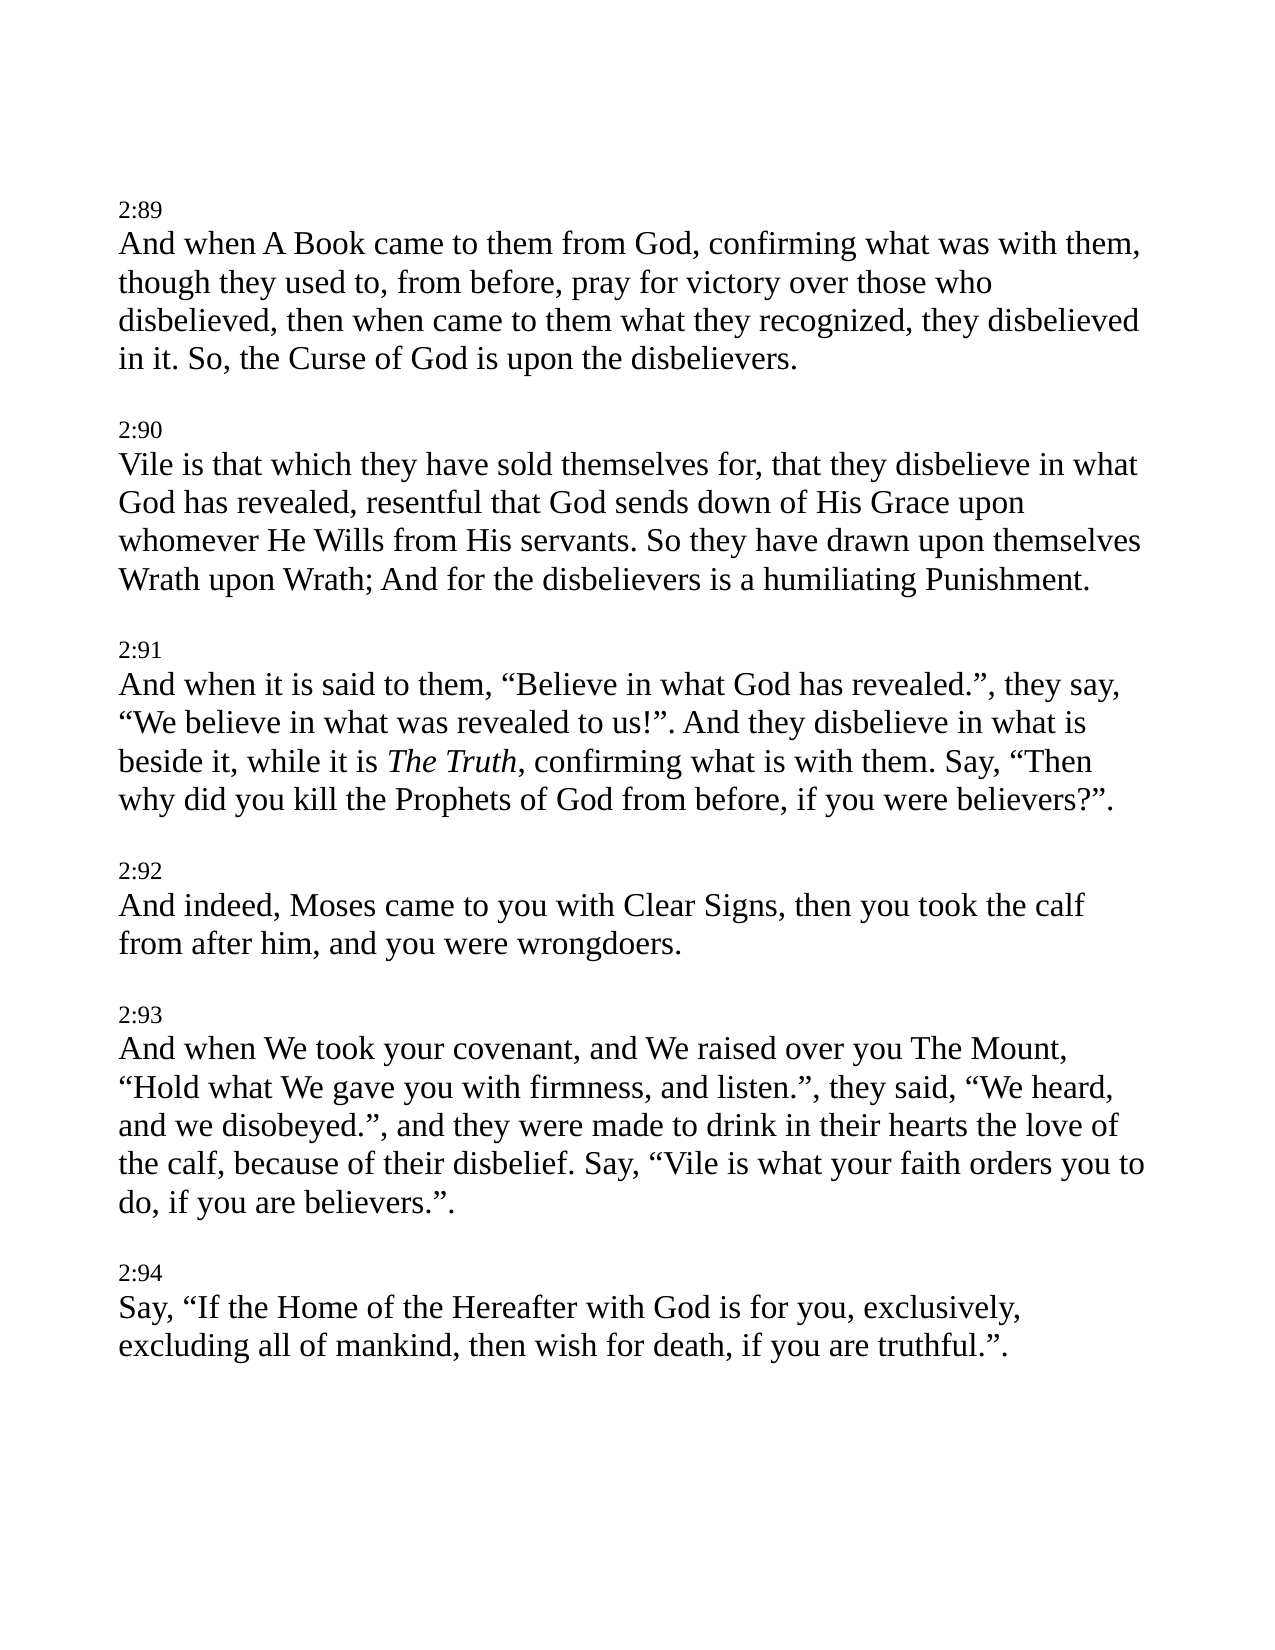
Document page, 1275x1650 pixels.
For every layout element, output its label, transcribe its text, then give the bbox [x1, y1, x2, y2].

text 2:94 [118, 1258, 1157, 1287]
text 2:91 [118, 636, 1157, 664]
text And when We took your covenant, and We raised over you The Mount, “Hold what We gave you with firmness, and listen.”, they said, “We heard, and we disobeyed.”, and they were made to drink in their hearts the love of the calf, because of their disbelief. Say, “Vile is what your faith orders you to do, if you are believers.”. [118, 1028, 1157, 1220]
text 2:89 [118, 195, 1157, 223]
text And indeed, Moses came to you with Clear Signs, then you took the calf from after him, and you were wrongdoers. [118, 885, 1157, 961]
text 2:92 [118, 856, 1157, 885]
text Vile is that which they have sold themselves for, that they disbelieve in what God has revealed, resentful that God sends down of His Grace upon whomever He Wills from His servants. So they have drawn upon themselves Wrath upon Wrath; And for the disbelievers is a humiliating Punishment. [118, 444, 1157, 597]
text And when A Book came to them from God, confirming what was with them, though they used to, from before, pray for victory over those who disbelieved, then when came to them what they recognized, they disbelieved in it. So, the Curse of God is upon the disbelievers. [118, 223, 1157, 377]
text Say, “If the Home of the Hereafter with God is for you, exclusively, excluding all of mankind, then wish for death, if you are truthful.”. [118, 1287, 1157, 1364]
text 2:93 [118, 1000, 1157, 1028]
text And when it is said to them, “Believe in what God has revealed.”, they say, “We believe in what was revealed to us!”. And they disbelieve in what is beside it, while it is The Truth, confirming what is with them. Say, “Then why did you kill the Prophets of God from before, if you were believers?”. [118, 664, 1157, 818]
text 2:90 [118, 415, 1157, 444]
